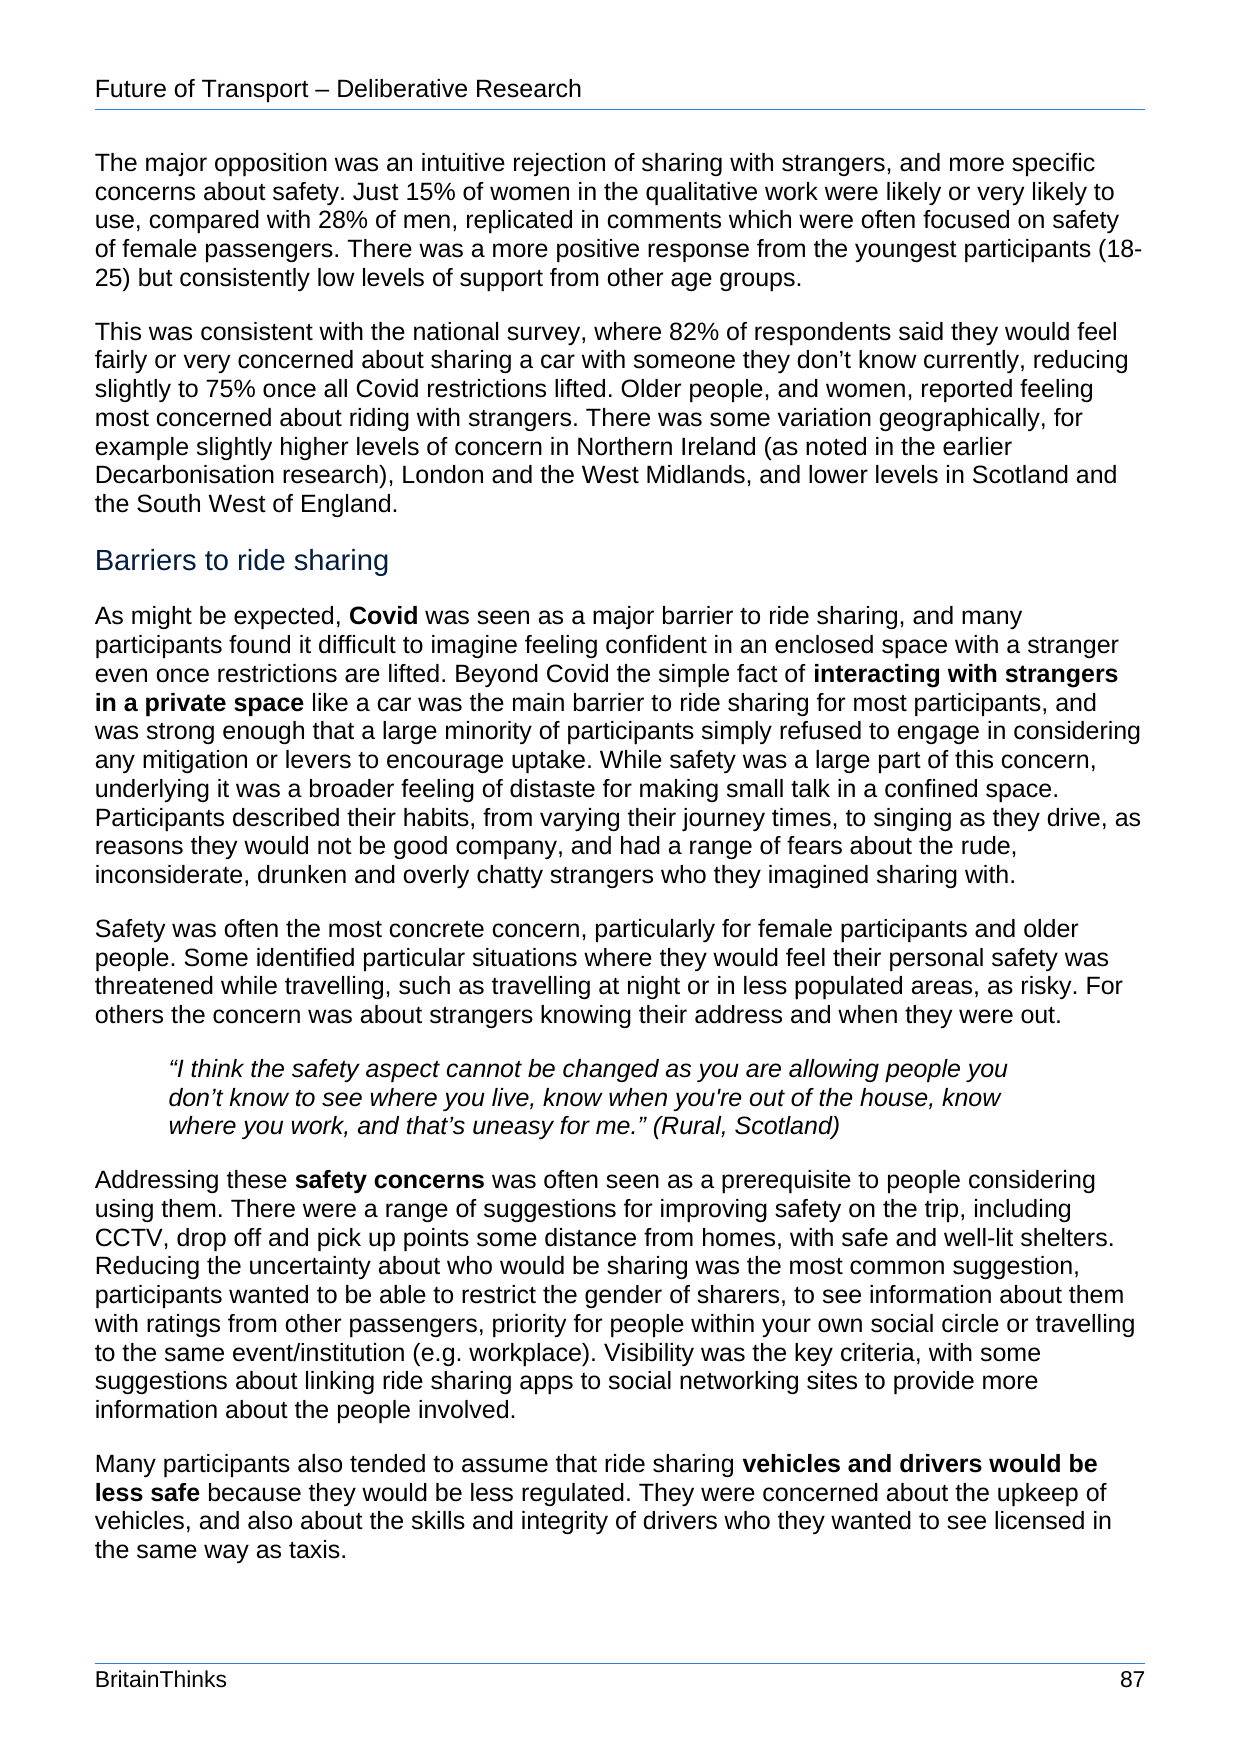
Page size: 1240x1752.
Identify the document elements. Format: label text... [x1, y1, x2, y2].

text As might be expected, Covid was seen as a major barrier to ride sharing, and many participants found it difficult to imagine feeling confident in an enclosed space with a stranger even once restrictions are lifted. Beyond Covid the simple fact of interacting with strangers in a private space like a car was the main barrier to ride sharing for most participants, and was strong enough that a large minority of participants simply refused to engage in considering any mitigation or levers to encourage uptake. While safety was a large part of this concern, underlying it was a broader feeling of distaste for making small talk in a confined space. Participants described their habits, from varying their journey times, to singing as they drive, as reasons they would not be good company, and had a range of fears about the rude, inconsiderate, drunken and overly chatty strangers who they imagined sharing with. [94, 601, 1145, 889]
text This was consistent with the national survey, where 82% of respondents said they would feel fairly or very concerned about sharing a car with someone they don’t know currently, reducing slightly to 75% once all Covid restrictions lifted. Older people, and women, reported feeling most concerned about riding with strangers. There was some variation geographically, for example slightly higher levels of concern in Northern Ireland (as noted in the earlier Decarbonisation research), London and the West Midlands, and lower levels in Scotland and the South West of England. [94, 316, 1145, 518]
text Safety was often the most concrete concern, particularly for female participants and older people. Some identified particular situations where they would feel their personal safety was threatened while travelling, such as travelling at night or in less populated areas, as risky. For others the concern was about strangers knowing their address and when they were out. [94, 914, 1145, 1029]
text Many participants also tended to assume that ride sharing vehicles and drivers would be less safe because they would be less regulated. They were concerned about the upkeep of vehicles, and also about the skills and integrity of drivers who they wanted to see licensed in the same way as taxis. [94, 1449, 1145, 1564]
subtitle Barriers to ride sharing [94, 543, 1145, 576]
text Addressing these safety concerns was often seen as a prerequisite to people considering using them. There were a range of suggestions for improving safety on the trip, including CCTV, drop off and pick up points some distance from homes, with safe and well-lit shelters. Reducing the uncertainty about who would be sharing was the most common suggestion, participants wanted to be able to restrict the gender of sharers, to see information about them with ratings from other passengers, priority for people within your own social circle or travelling to the same event/institution (e.g. workplace). Visibility was the key criteria, with some suggestions about linking ride sharing apps to social networking sites to provide more information about the people involved. [94, 1165, 1145, 1424]
text “I think the safety aspect cannot be changed as you are allowing people you don’t know to see where you live, know when you're out of the house, know where you work, and that’s uneasy for me.” (Rural, Scotland) [168, 1054, 1071, 1140]
text The major opposition was an intuitive rejection of sharing with strangers, and more specific concerns about safety. Just 15% of women in the qualitative work were likely or very likely to use, compared with 28% of men, replicated in comments which were often focused on safety of female passengers. There was a more positive response from the youngest participants (18-25) but consistently low levels of support from other age groups. [94, 148, 1145, 291]
